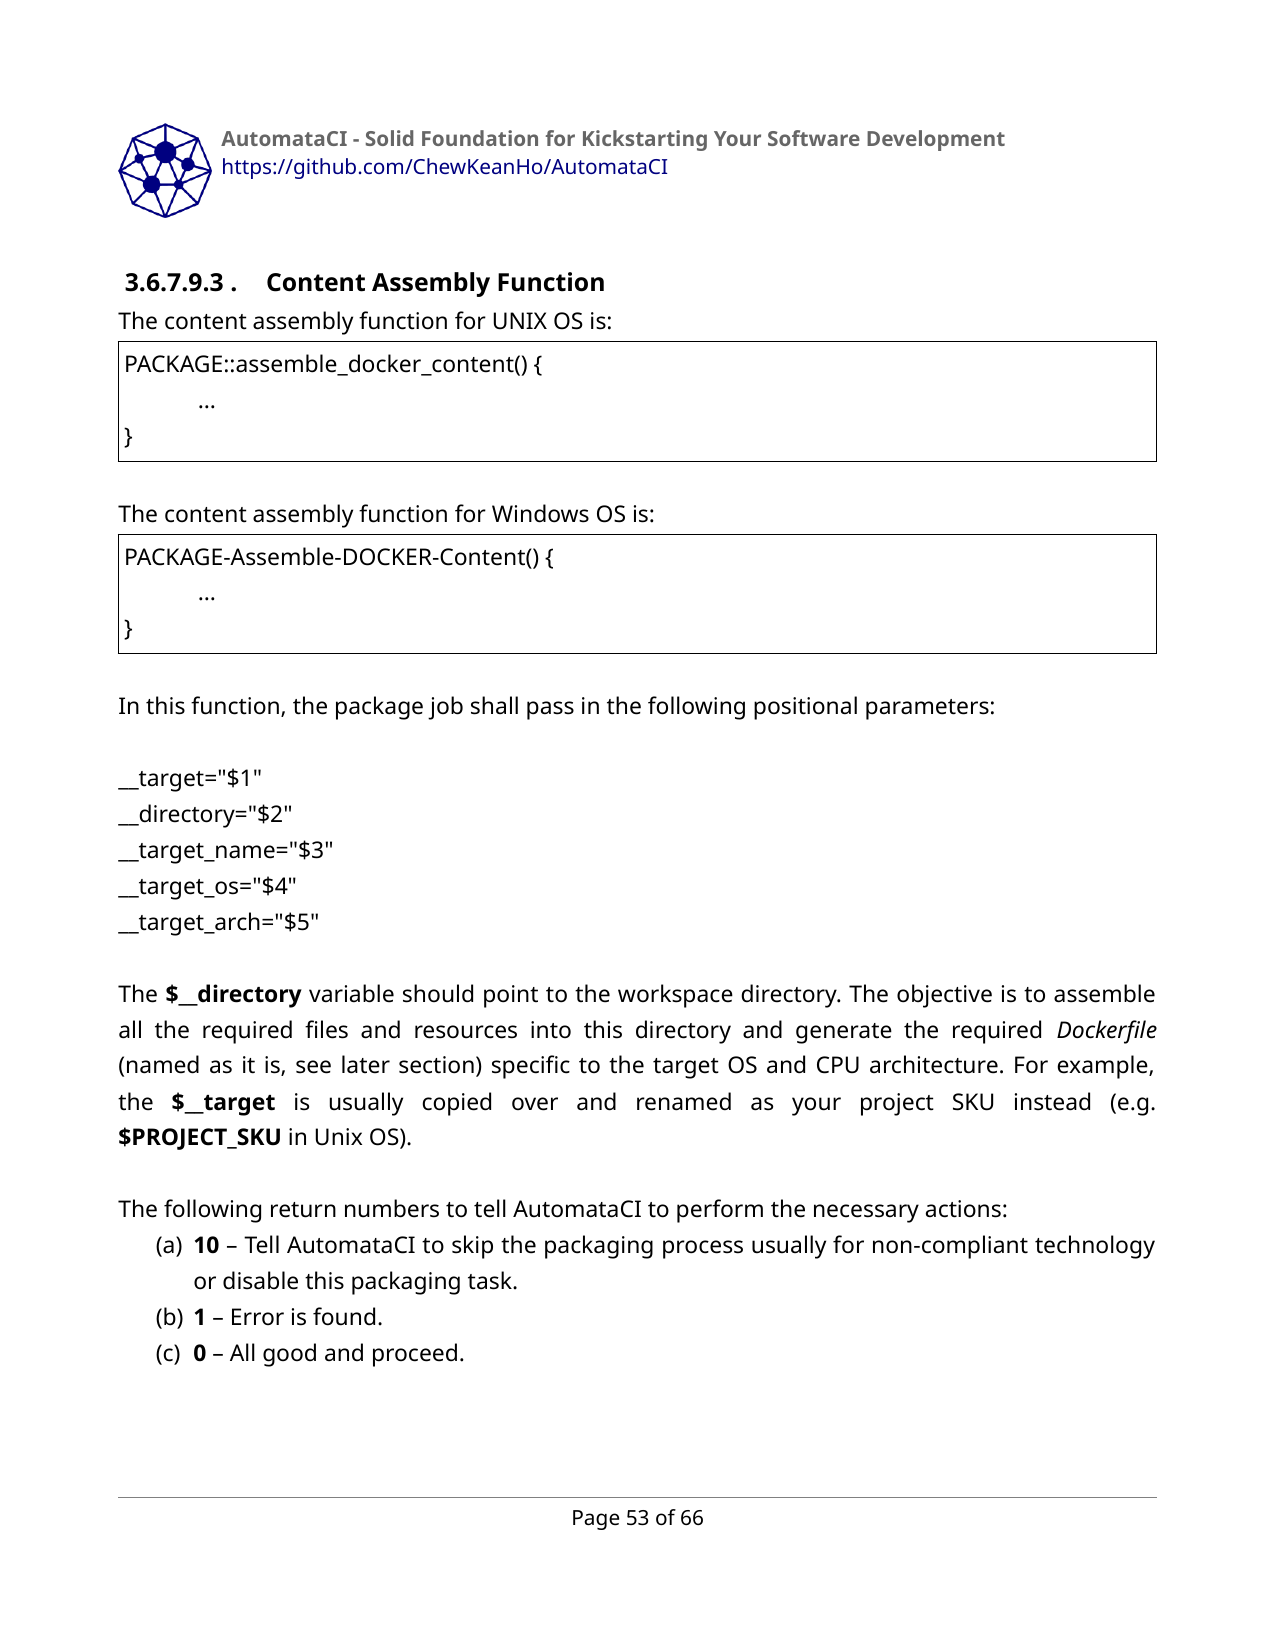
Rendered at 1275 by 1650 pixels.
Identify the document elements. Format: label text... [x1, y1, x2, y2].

text __directory="$2" [118, 798, 1157, 829]
picture [118, 123, 212, 218]
text __target_arch="$5" [118, 906, 1157, 937]
text __target="$1" [118, 762, 1157, 793]
table_header PACKAGE-Assemble-DOCKER-Content() { … } [119, 535, 1156, 653]
text The content assembly function for UNIX OS is: [118, 305, 1157, 337]
table_header PACKAGE::assemble_docker_content() { … } [119, 342, 1156, 461]
text __target_name="$3" [118, 834, 1157, 865]
text In this function, the package job shall pass in the following positional parameters: [118, 690, 1157, 721]
subtitle Content Assembly Function [118, 265, 1157, 299]
text __target_os="$4" [118, 870, 1157, 901]
list 0 – All good and proceed. [156, 1337, 1157, 1368]
text The $__directory variable should point to the workspace directory. The objective is to assemble all the required files and resources into this directory and generate the required Dockerfile (named as it is, see later section) specific to the target OS and CPU architecture. For example, the $__target is usually copied over and renamed as your project SKU instead (e.g. $PROJECT_SKU in Unix OS). [118, 978, 1157, 1153]
text The following return numbers to tell AutomataCI to perform the necessary actions: [118, 1193, 1157, 1224]
list 1 – Error is found. [156, 1301, 1157, 1332]
list 10 – Tell AutomataCI to skip the packaging process usually for non-compliant technology or disable this packaging task. [156, 1229, 1157, 1296]
text The content assembly function for Windows OS is: [118, 498, 1157, 529]
